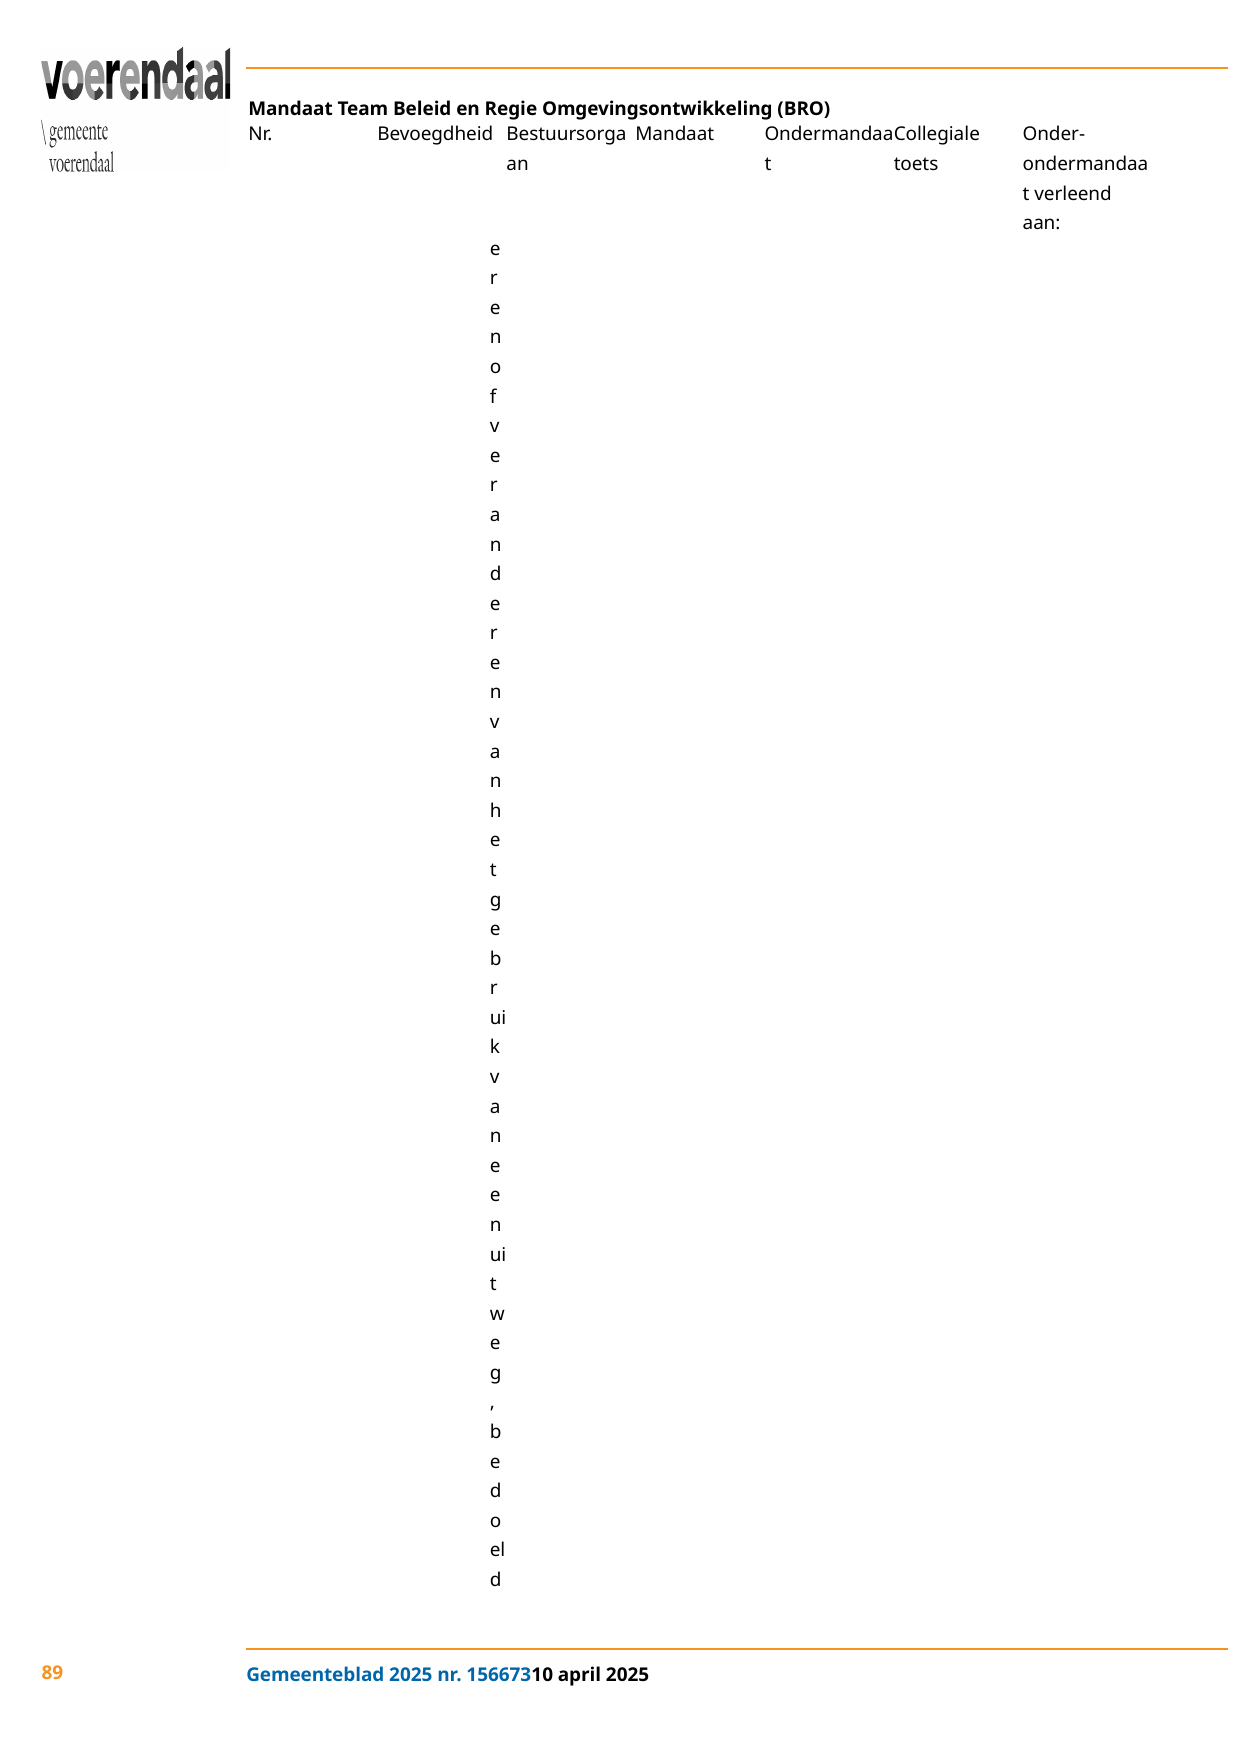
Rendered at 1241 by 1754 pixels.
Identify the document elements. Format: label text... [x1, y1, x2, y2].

table_cell Onder-ondermandaat verleend aan: [1023, 121, 1152, 235]
table_cell Ondermandaat [764, 121, 893, 235]
table_cell eren of veranderen van het gebruik van een uitweg, bedoeld [377, 235, 506, 1592]
table_cell [894, 235, 1022, 1592]
table_cell [248, 235, 377, 1592]
table_cell Bevoegdheid [377, 121, 506, 235]
table_cell Nr. [248, 121, 377, 235]
table_cell [635, 235, 764, 1592]
table_header Mandaat Team Beleid en Regie Omgevingsontwikkeling (BRO) [248, 95, 1152, 121]
table_cell Collegiale toets [894, 121, 1022, 235]
picture [41, 47, 231, 172]
table_cell Mandaat [635, 121, 764, 235]
table_cell [506, 235, 635, 1592]
table_cell Bestuursorgaan [506, 121, 635, 235]
table_cell - [1023, 235, 1152, 1592]
table_cell [764, 235, 893, 1592]
